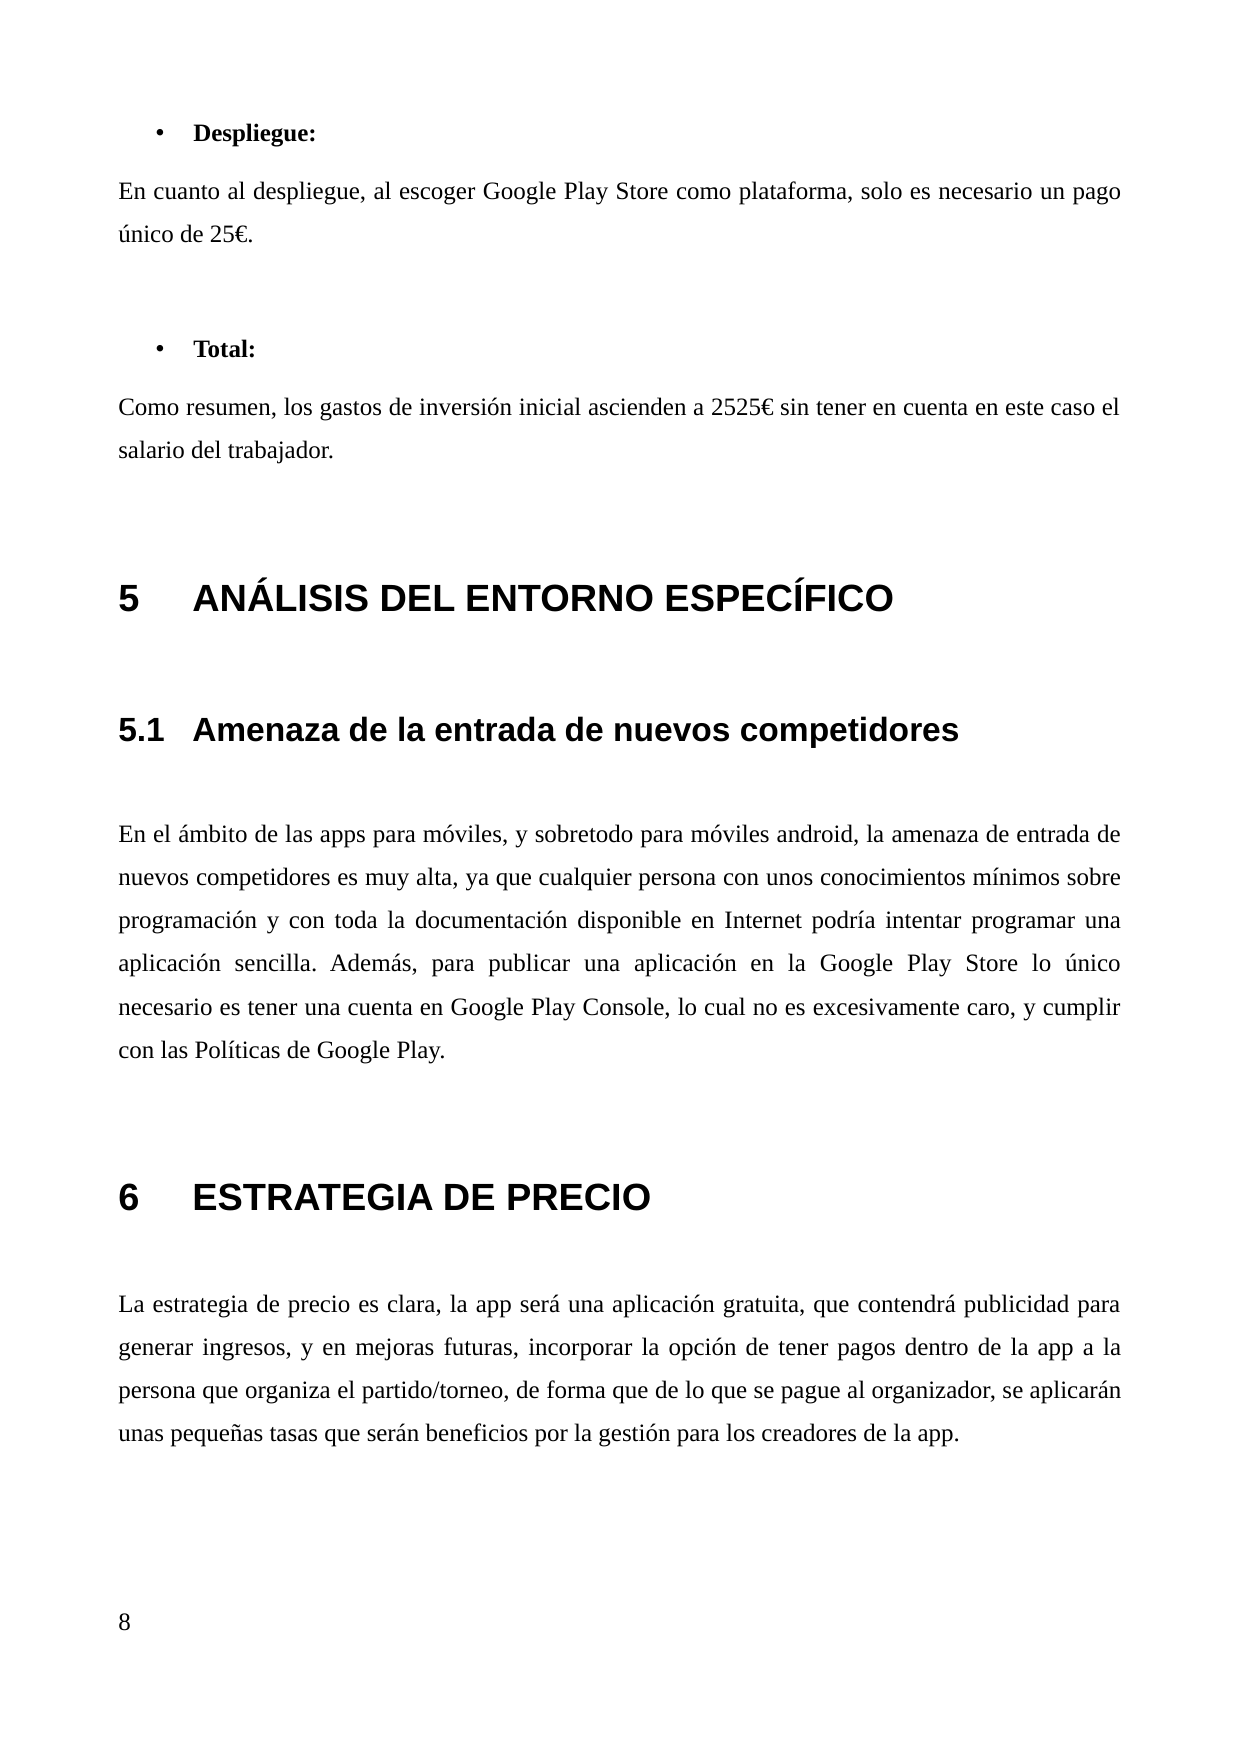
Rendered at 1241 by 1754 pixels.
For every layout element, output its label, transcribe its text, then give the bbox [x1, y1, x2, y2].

subtitle ESTRATEGIA DE PRECIO [118, 1175, 1122, 1219]
subtitle Amenaza de la entrada de nuevos competidores [118, 710, 1122, 749]
list Despliegue: [156, 118, 1122, 147]
text La estrategia de precio es clara, la app será una aplicación gratuita, que contendrá publicidad para generar ingresos, y en mejoras futuras, incorporar la opción de tener pagos dentro de la app a la persona que organiza el partido/torneo, de forma que de lo que se pague al organizador, se aplicarán unas pequeñas tasas que serán beneficios por la gestión para los creadores de la app. [118, 1289, 1122, 1447]
text En el ámbito de las apps para móviles, y sobretodo para móviles android, la amenaza de entrada de nuevos competidores es muy alta, ya que cualquier persona con unos conocimientos mínimos sobre programación y con toda la documentación disponible en Internet podría intentar programar una aplicación sencilla. Además, para publicar una aplicación en la Google Play Store lo único necesario es tener una cuenta en Google Play Console, lo cual no es excesivamente caro, y cumplir con las Políticas de Google Play. [118, 819, 1122, 1063]
list Total: [156, 334, 1122, 363]
text En cuanto al despliegue, al escoger Google Play Store como plataforma, solo es necesario un pago único de 25€. [118, 176, 1122, 248]
text Como resumen, los gastos de inversión inicial ascienden a 2525€ sin tener en cuenta en este caso el salario del trabajador. [118, 392, 1122, 464]
subtitle ANÁLISIS DEL ENTORNO ESPECÍFICO [118, 576, 1122, 619]
